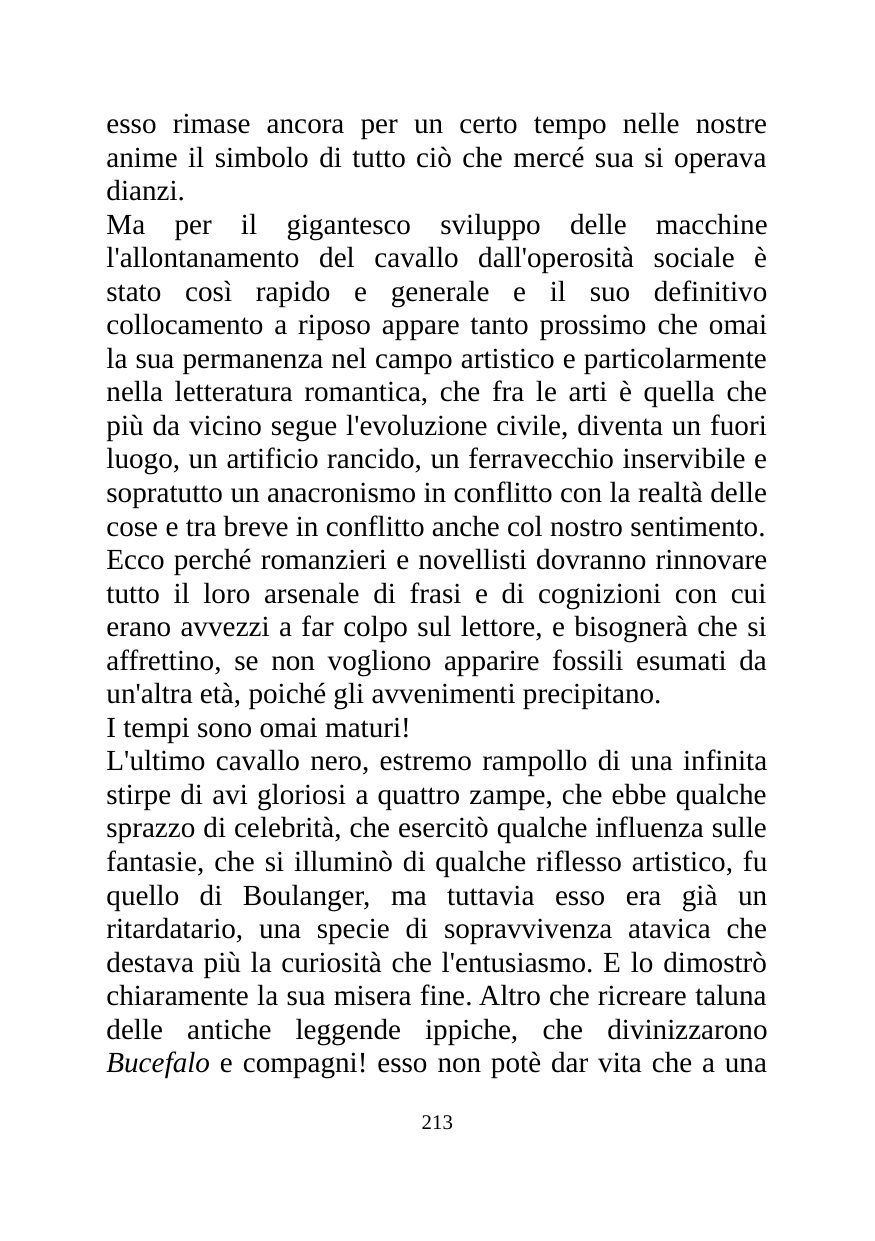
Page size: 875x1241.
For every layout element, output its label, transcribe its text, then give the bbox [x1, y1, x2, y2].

text Ma per il gigantesco sviluppo delle macchine l'allontanamento del cavallo dall'operosità sociale è stato così rapido e generale e il suo definitivo collocamento a riposo appare tanto prossimo che omai la sua permanenza nel campo artistico e particolarmente nella letteratura romantica, che fra le arti è quella che più da vicino segue l'evoluzione civile, diventa un fuori luogo, un artificio rancido, un ferravecchio inservibile e sopratutto un anacronismo in conflitto con la realtà delle cose e tra breve in conflitto anche col nostro sentimento. [106, 207, 768, 542]
text esso rimase ancora per un certo tempo nelle nostre anime il simbolo di tutto ciò che mercé sua si operava dianzi. [106, 106, 768, 207]
text I tempi sono omai maturi! [106, 710, 768, 743]
text Ecco perché romanzieri e novellisti dovranno rinnovare tutto il loro arsenale di frasi e di cognizioni con cui erano avvezzi a far colpo sul lettore, e bisognerà che si affrettino, se non vogliono apparire fossili esumati da un'altra età, poiché gli avvenimenti precipitano. [106, 542, 768, 710]
text L'ultimo cavallo nero, estremo rampollo di una infinita stirpe di avi gloriosi a quattro zampe, che ebbe qualche sprazzo di celebrità, che esercitò qualche influenza sulle fantasie, che si illuminò di qualche riflesso artistico, fu quello di Boulanger, ma tuttavia esso era già un ritardatario, una specie di sopravvivenza atavica che destava più la curiosità che l'entusiasmo. E lo dimostrò chiaramente la sua misera fine. Altro che ricreare taluna delle antiche leggende ippiche, che divinizzarono Bucefalo e compagni! esso non potè dar vita che a una [106, 743, 768, 1079]
